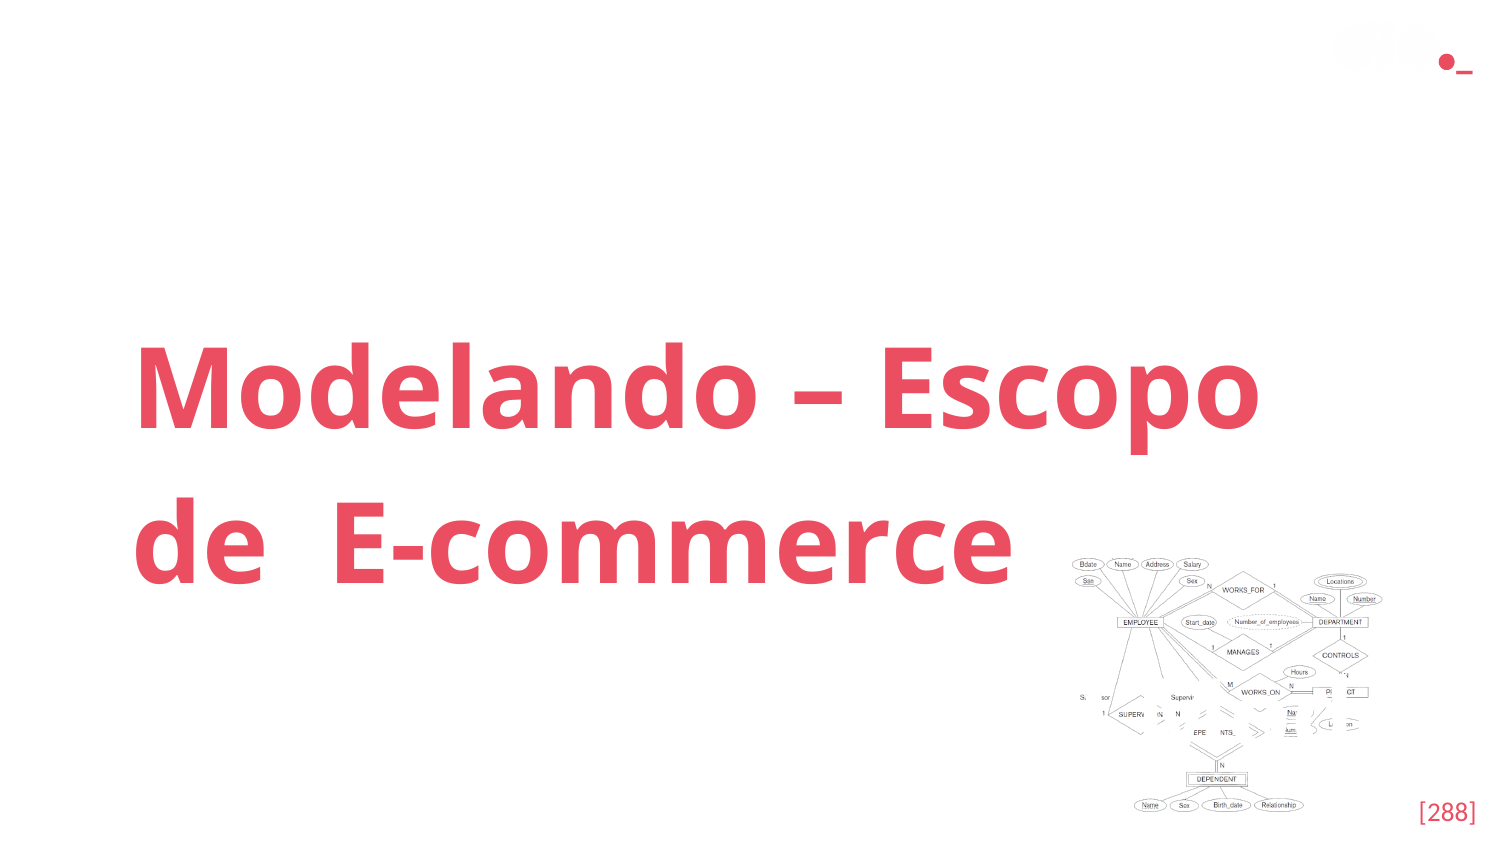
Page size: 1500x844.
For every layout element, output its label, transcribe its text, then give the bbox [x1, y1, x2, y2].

picture [1002, 779, 1403, 813]
picture [1002, 558, 1455, 642]
picture [1333, 19, 1473, 75]
text_box ER Model [972, 642, 1474, 779]
slide_number [288] [1403, 779, 1494, 844]
text_box Modelando – Escopo de E-commerce [116, 280, 1344, 546]
